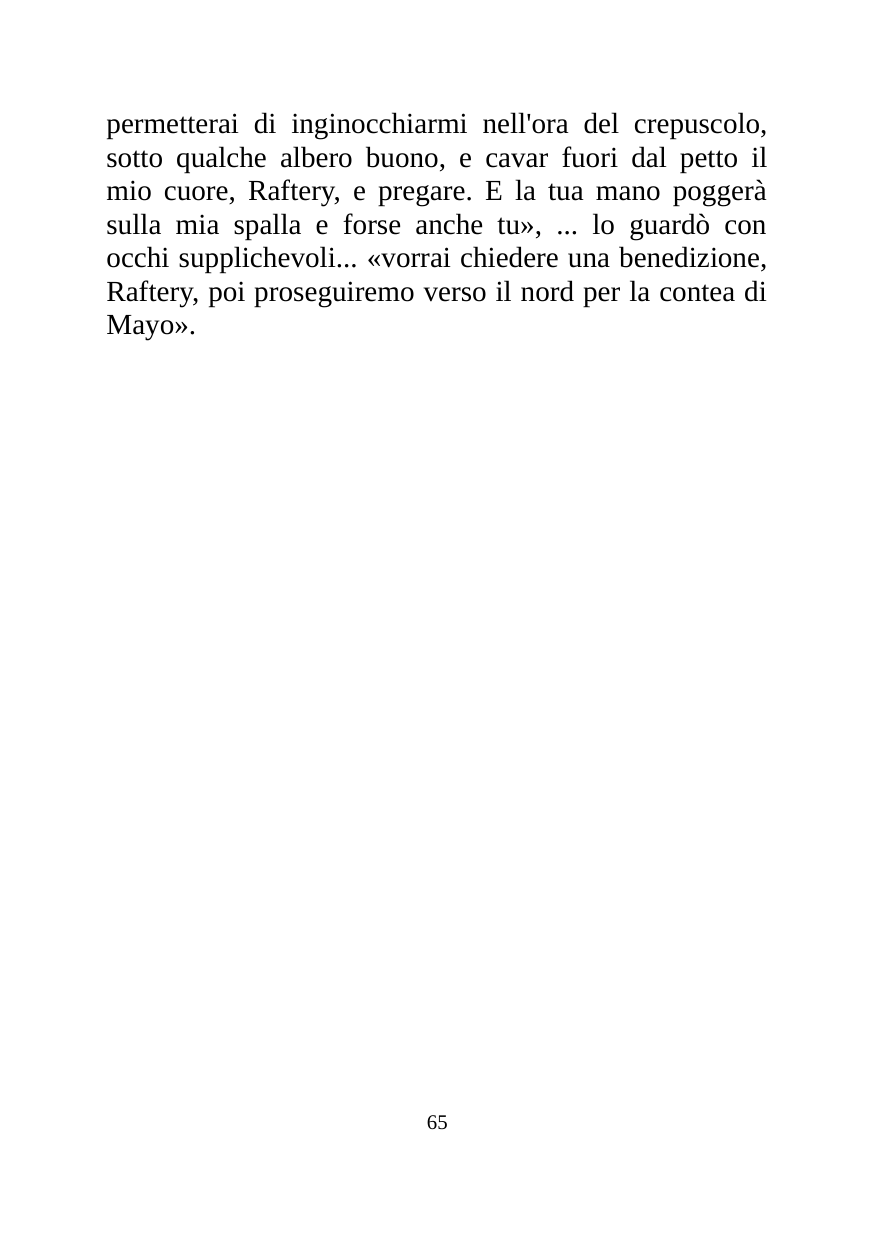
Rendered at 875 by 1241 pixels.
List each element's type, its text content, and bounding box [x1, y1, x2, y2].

text permetterai di inginocchiarmi nell'ora del crepuscolo, sotto qualche albero buono, e cavar fuori dal petto il mio cuore, Raftery, e pregare. E la tua mano poggerà sulla mia spalla e forse anche tu», ... lo guardò con occhi supplichevoli... «vorrai chiedere una benedizione, Raftery, poi proseguiremo verso il nord per la contea di Mayo». [106, 106, 768, 341]
